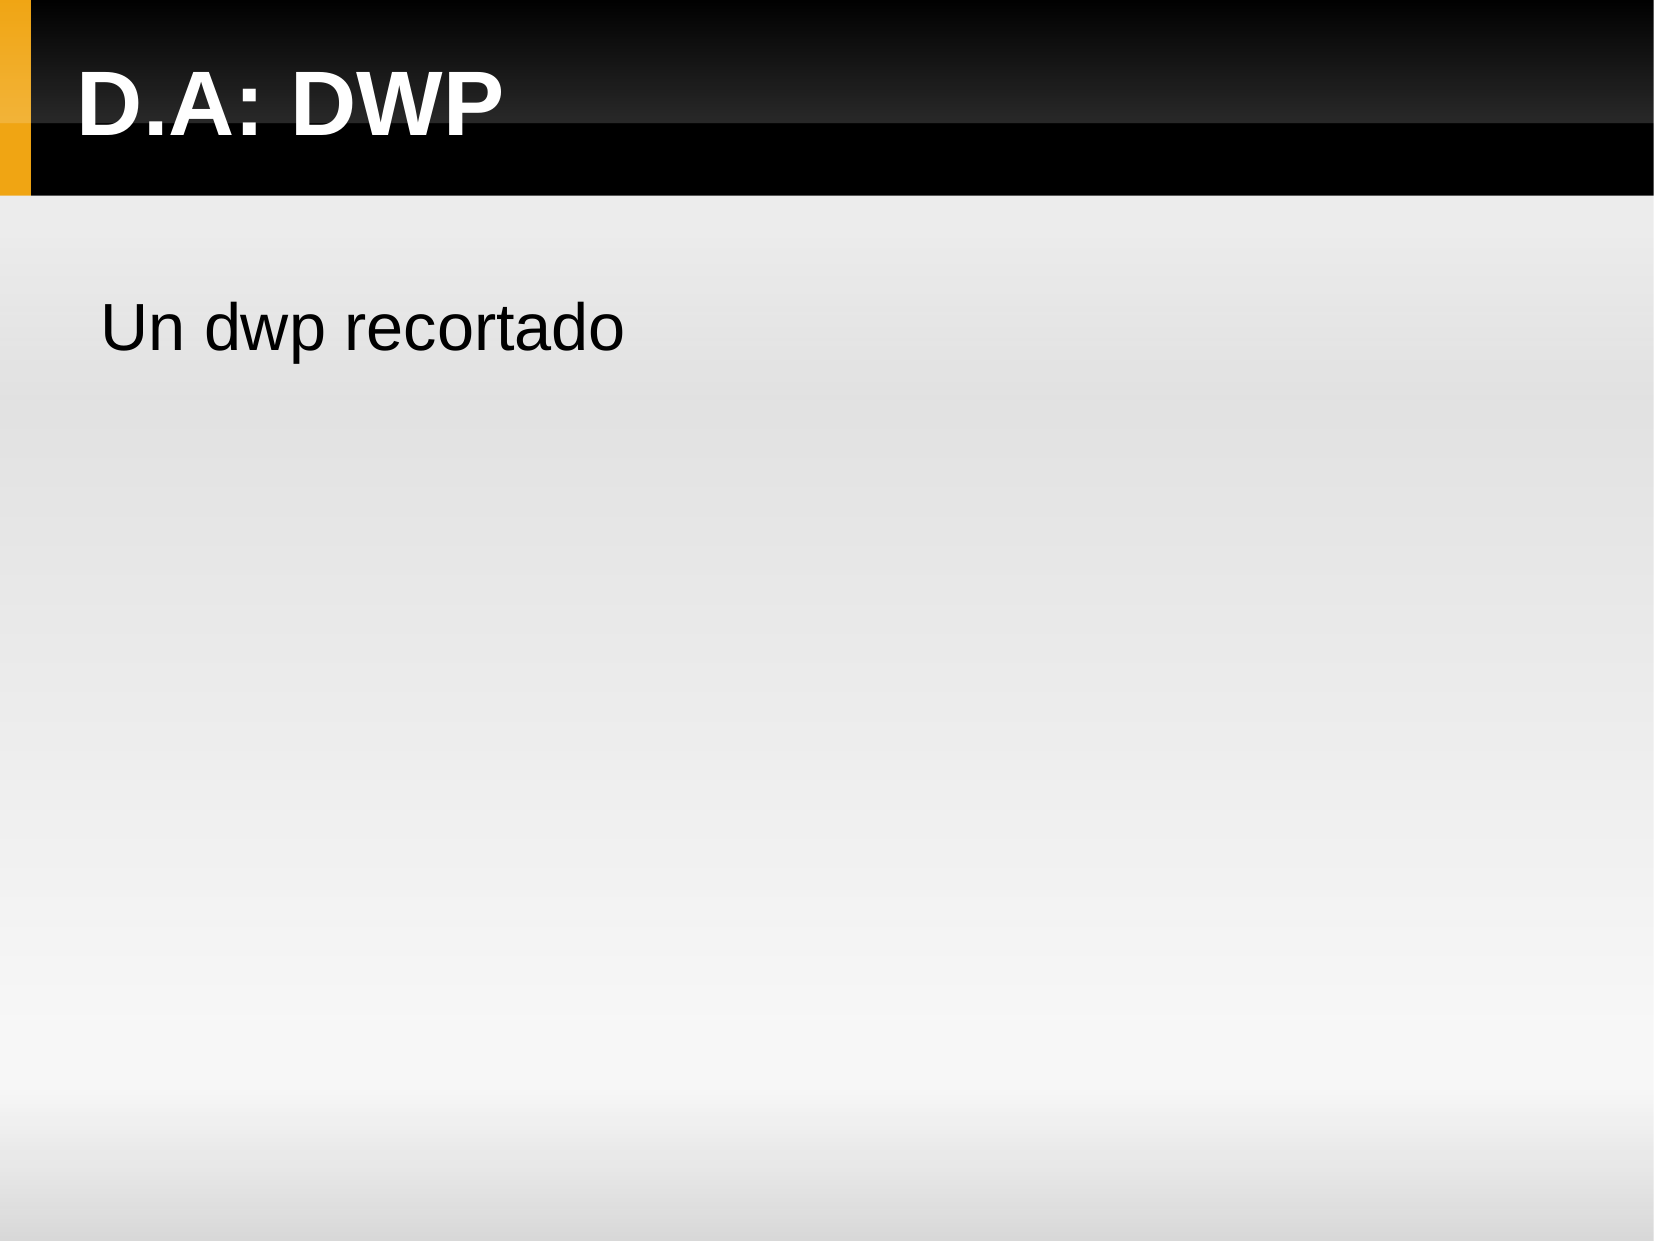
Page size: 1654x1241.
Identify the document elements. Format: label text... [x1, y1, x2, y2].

title D.A: DWP [76, 0, 1565, 208]
picture [0, 0, 1654, 1241]
list Un dwp recortado [82, 290, 1571, 1109]
